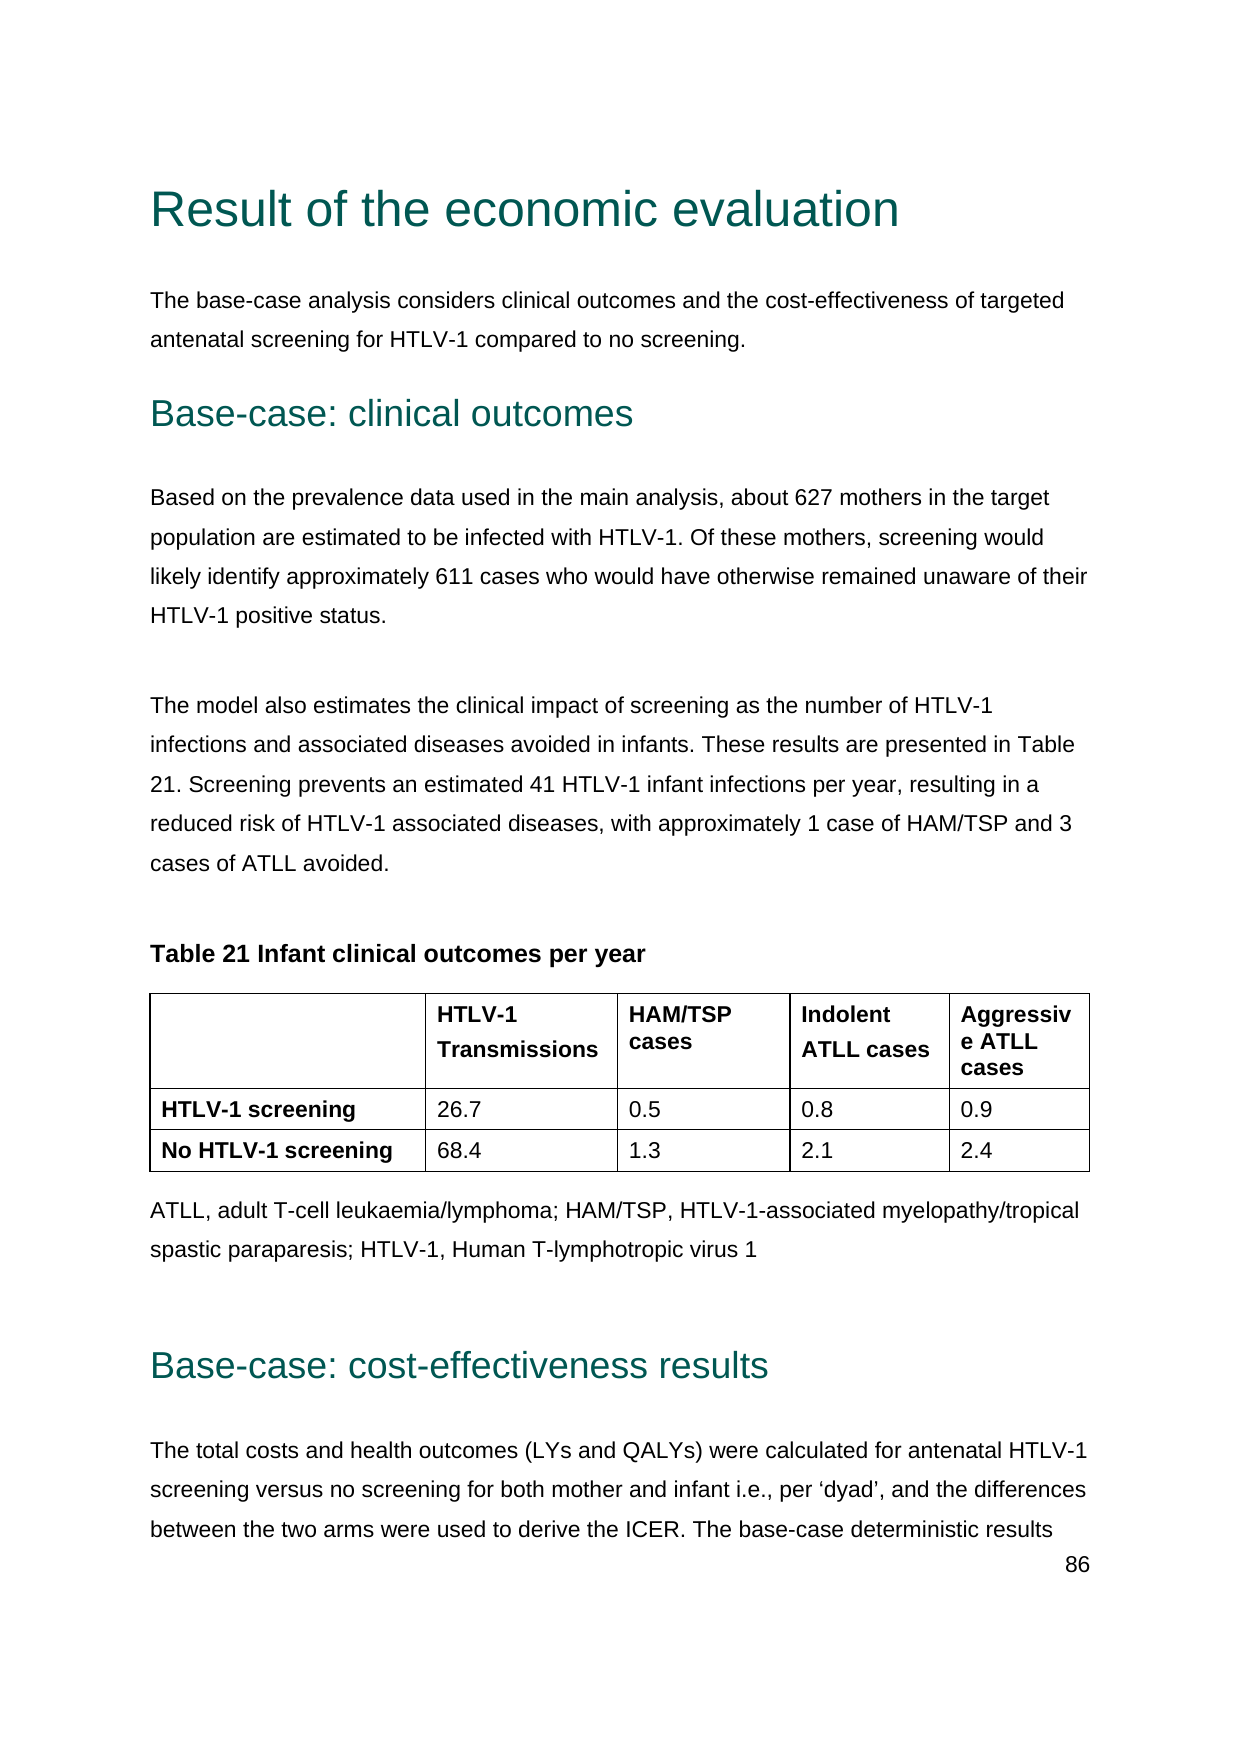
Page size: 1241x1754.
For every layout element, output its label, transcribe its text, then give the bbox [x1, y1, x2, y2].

subtitle Result of the economic evaluation [150, 179, 1090, 237]
table_cell 0.9 [950, 1089, 1089, 1129]
text ATLL, adult T-cell leukaemia/lymphoma; HAM/TSP, HTLV-1-associated myelopathy/tropical spastic paraparesis; HTLV-1, Human T-lymphotropic virus 1 [150, 1197, 1090, 1263]
text Table 21 Infant clinical outcomes per year [150, 939, 1090, 968]
table_cell 26.7 [426, 1089, 617, 1129]
table_cell 0.5 [618, 1089, 789, 1129]
subtitle Base-case: clinical outcomes [150, 391, 1090, 434]
table_cell No HTLV-1 screening [151, 1130, 425, 1171]
table_cell HTLV-1 screening [151, 1089, 425, 1129]
table_cell 68.4 [426, 1130, 617, 1171]
text The total costs and health outcomes (LYs and QALYs) were calculated for antenatal HTLV-1 screening versus no screening for both mother and infant i.e., per ‘dyad’, and the differences between the two arms were used to derive the ICER. The base-case deterministic results [150, 1437, 1090, 1542]
table_header Aggressive ATLL cases [950, 994, 1089, 1087]
table_header Indolent ATLL cases [791, 994, 949, 1087]
table_cell 2.4 [950, 1130, 1089, 1171]
text Based on the prevalence data used in the main analysis, about 627 mothers in the target population are estimated to be infected with HTLV-1. Of these mothers, screening would likely identify approximately 611 cases who would have otherwise remained unaware of their HTLV-1 positive status. [150, 484, 1090, 629]
table_cell 1.3 [618, 1130, 789, 1171]
subtitle Base-case: cost-effectiveness results [150, 1344, 1090, 1387]
table_header HTLV-1 Transmissions [426, 994, 617, 1087]
table_cell 0.8 [791, 1089, 949, 1129]
table_cell 2.1 [791, 1130, 949, 1171]
text The base-case analysis considers clinical outcomes and the cost-effectiveness of targeted antenatal screening for HTLV-1 compared to no screening. [150, 287, 1090, 353]
table_header HAM/TSP cases [618, 994, 789, 1087]
table_header [151, 994, 425, 1087]
text The model also estimates the clinical impact of screening as the number of HTLV-1 infections and associated diseases avoided in infants. These results are presented in Table 21. Screening prevents an estimated 41 HTLV-1 infant infections per year, resulting in a reduced risk of HTLV-1 associated diseases, with approximately 1 case of HAM/TSP and 3 cases of ATLL avoided. [150, 692, 1090, 876]
